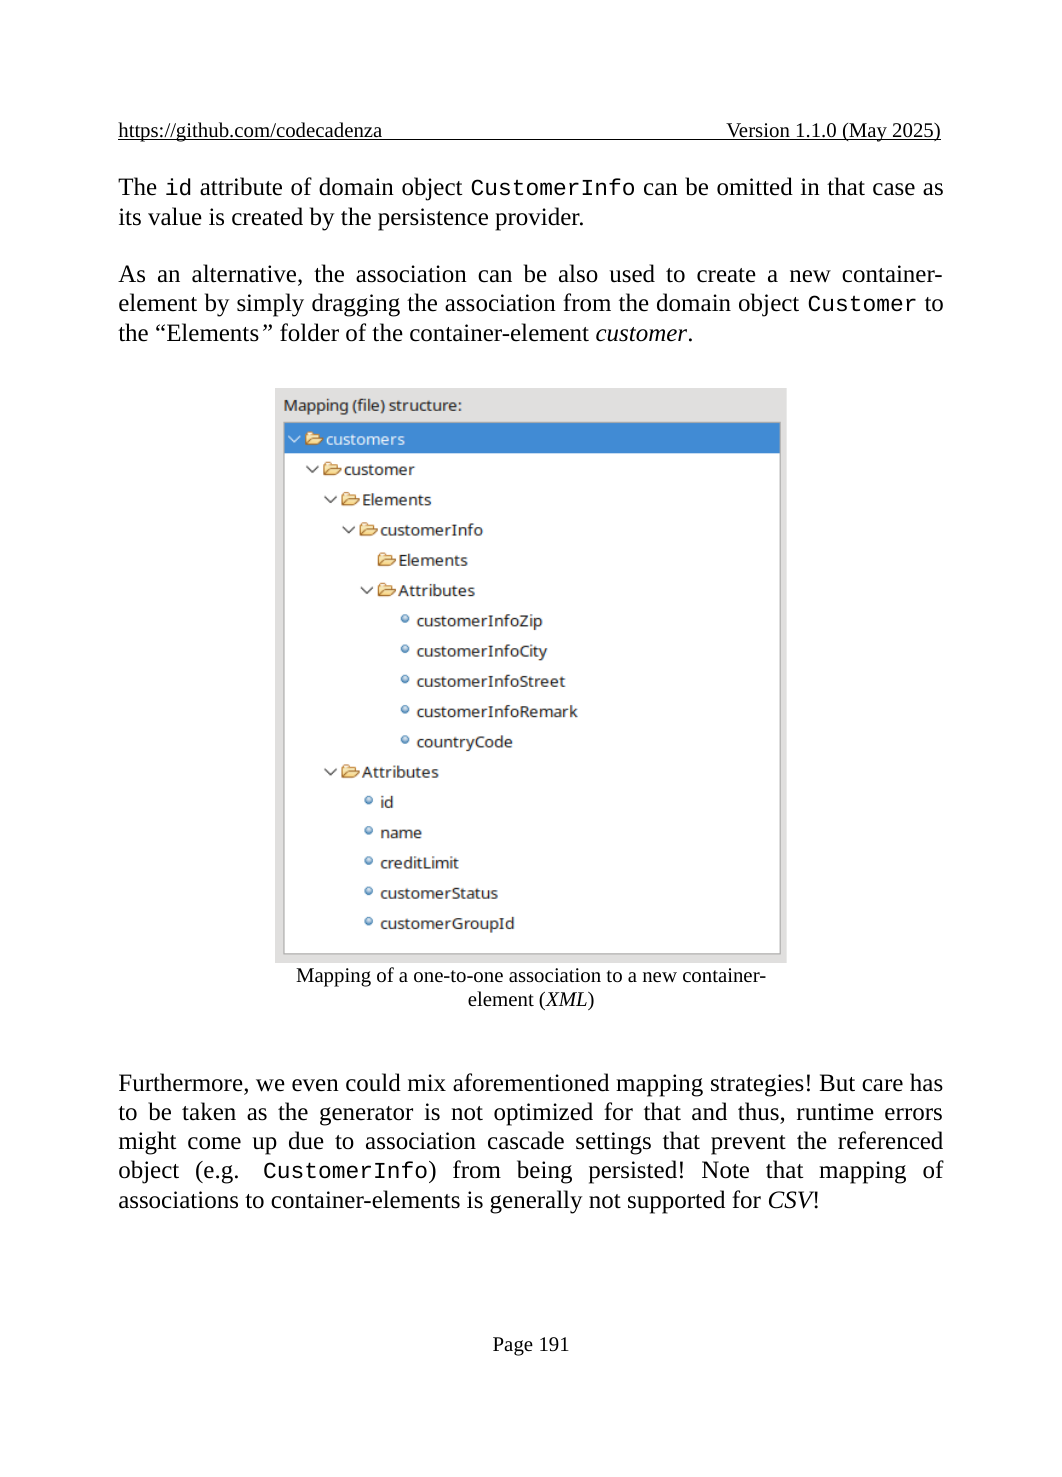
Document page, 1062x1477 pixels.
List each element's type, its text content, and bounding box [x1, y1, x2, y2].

text Mapping of a one-to-one association to a new container-element (XML) [275, 963, 787, 1011]
picture [275, 388, 787, 963]
text Furthermore, we even could mix aforementioned mapping strategies! But care has to be taken as the generator is not optimized for that and thus, runtime errors might come up due to association cascade settings that prevent the referenced object (e.g. CustomerInfo) from being persisted! Note that mapping of associations to container-elements is generally not supported for CSV! [118, 1068, 944, 1214]
text The id attribute of domain object CustomerInfo can be omitted in that case as its value is created by the persistence provider. [118, 172, 944, 231]
text As an alternative, the association can be also used to create a new container-element by simply dragging the association from the domain object Customer to the “Elements” folder of the container-element customer. [118, 259, 944, 347]
